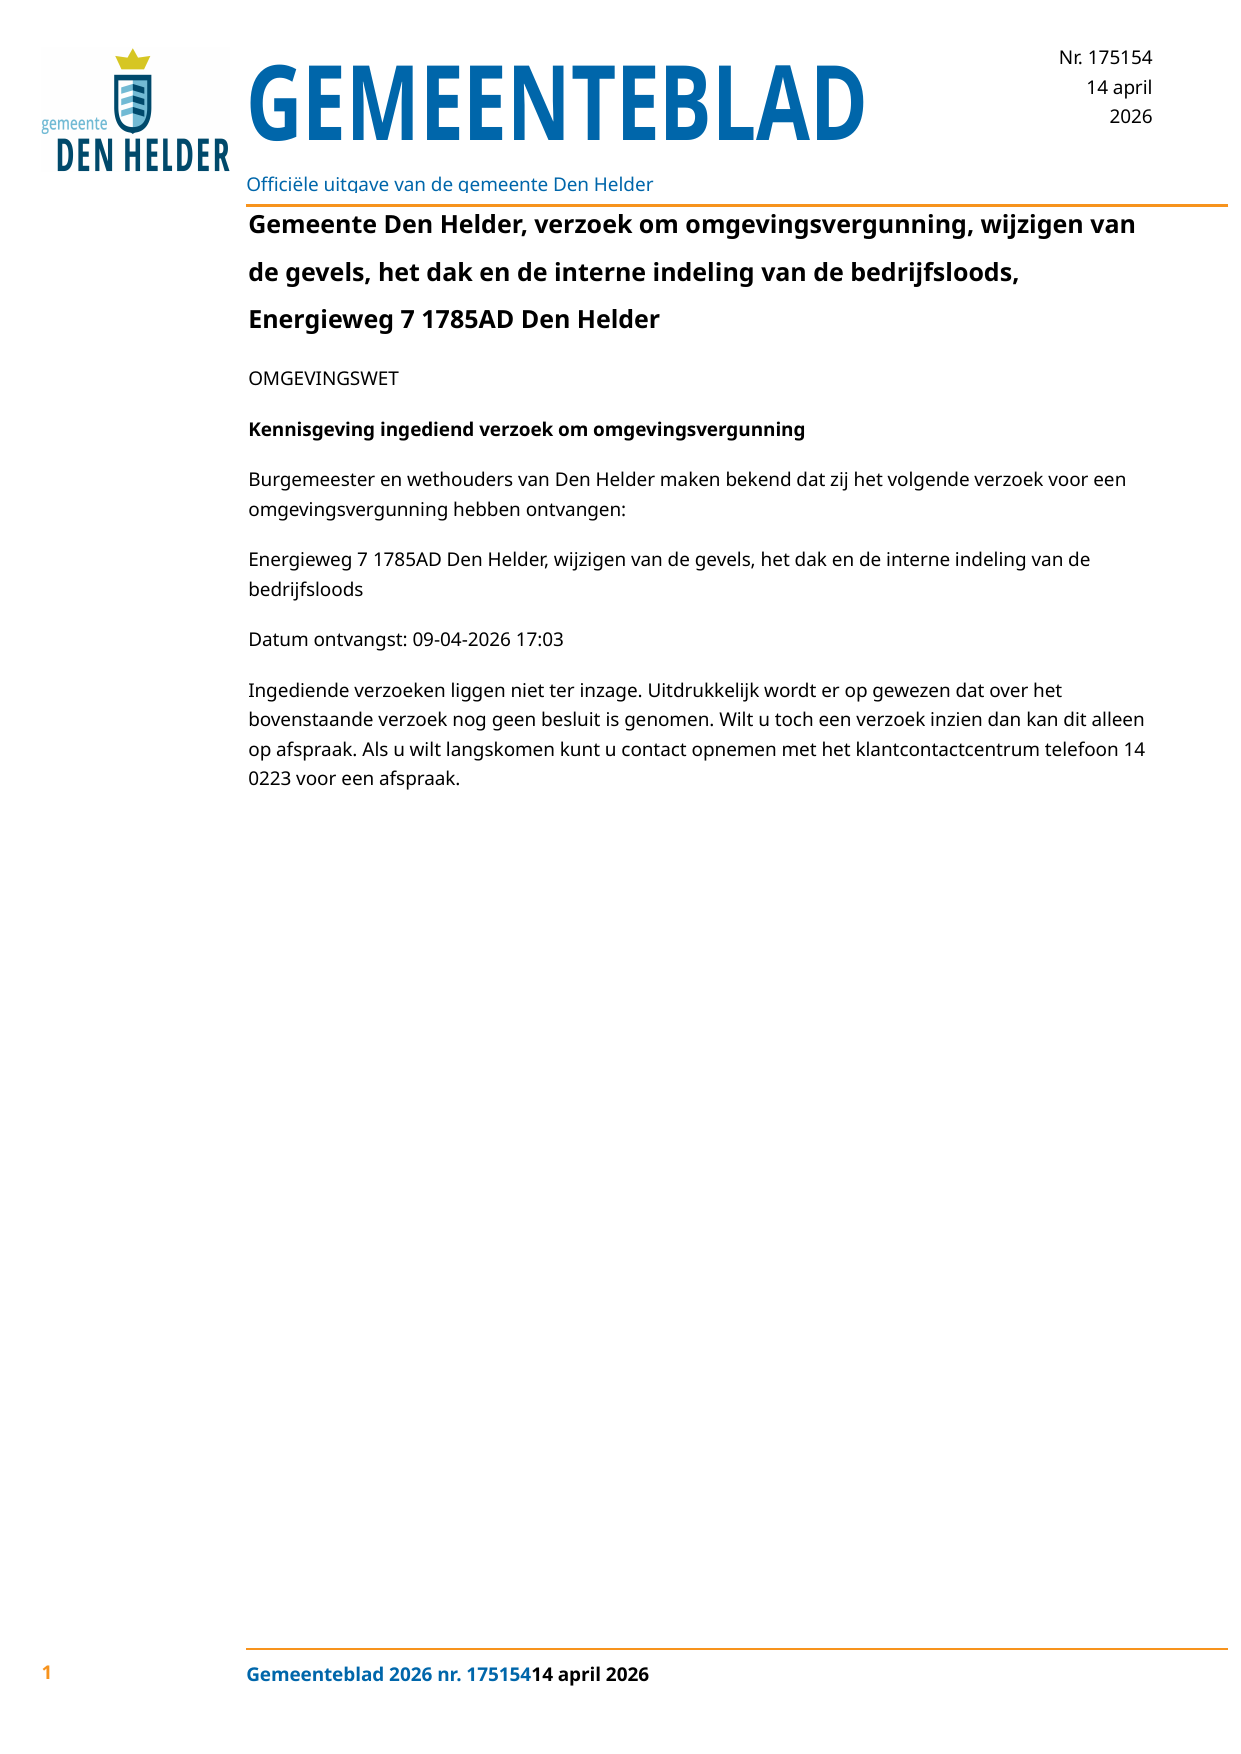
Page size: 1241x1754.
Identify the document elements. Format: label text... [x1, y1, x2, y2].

text Kennisgeving ingediend verzoek om omgevingsvergunning [248, 416, 1152, 442]
text Energieweg 7 1785AD Den Helder, wijzigen van de gevels, het dak en de interne indeling van de bedrijfsloods [248, 546, 1152, 602]
text Burgemeester en wethouders van Den Helder maken bekend dat zij het volgende verzoek voor een omgevingsvergunning hebben ontvangen: [248, 466, 1152, 522]
text Datum ontvangst: 09-04-2026 17:03 [248, 626, 1152, 652]
picture [63, 144, 68, 165]
text Ingediende verzoeken liggen niet ter inzage. Uitdrukkelijk wordt er op gewezen dat over het bovenstaande verzoek nog geen besluit is genomen. Wilt u toch een verzoek inzien dan kan dit alleen op afspraak. Als u wilt langskomen kunt u contact opnemen met het klantcontactcentrum telefoon 14 0223 voor een afspraak. [248, 677, 1152, 791]
picture [130, 157, 135, 172]
picture [41, 47, 231, 172]
picture [220, 160, 224, 172]
text OMGEVINGSWET [248, 366, 1152, 391]
text Gemeente Den Helder, verzoek om omgevingsvergunning, wijzigen van de gevels, het dak en de interne indeling van de bedrijfsloods, Energieweg 7 1785AD Den Helder [248, 207, 1152, 336]
picture [100, 154, 106, 172]
picture [182, 144, 187, 165]
